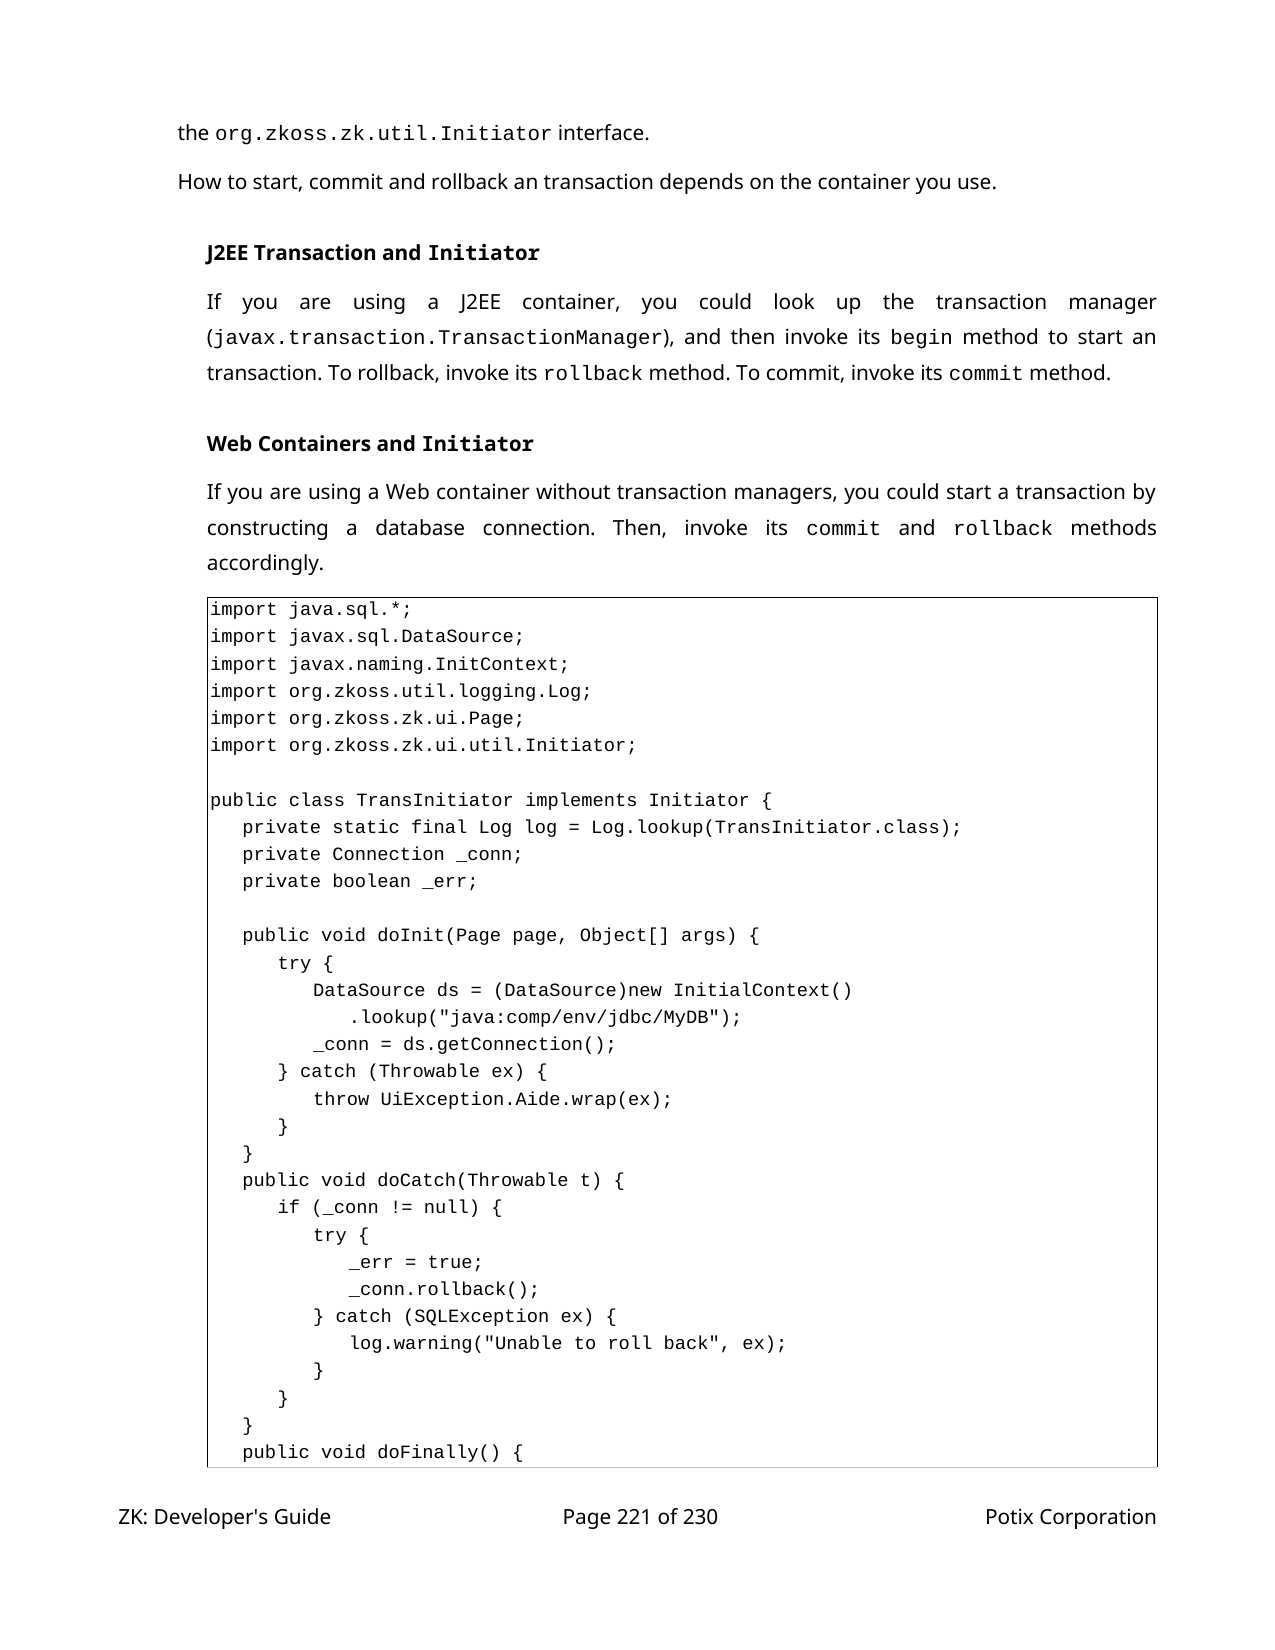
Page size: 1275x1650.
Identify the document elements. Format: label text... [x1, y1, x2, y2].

text public void doInit(Page page, Object[] args) { [208, 923, 1157, 948]
text } [208, 1141, 1157, 1165]
text How to start, commit and rollback an transaction depends on the container you use. [177, 167, 1157, 196]
text _conn = ds.getConnection(); [208, 1032, 1157, 1056]
text public void doCatch(Throwable t) { [208, 1168, 1157, 1192]
text public class TransInitiator implements Initiator { [208, 787, 1157, 812]
text import java.sql.*; [208, 598, 1157, 621]
text log.warning("Unable to roll back", ex); [208, 1331, 1157, 1355]
text } [208, 1358, 1157, 1383]
text If you are using a Web container without transaction managers, you could start a transaction by constructing a database connection. Then, invoke its commit and rollback methods accordingly. [207, 477, 1157, 576]
text try { [208, 951, 1157, 975]
text private boolean _err; [208, 869, 1157, 893]
subtitle Web Containers and Initiator [207, 429, 1157, 457]
text } catch (SQLException ex) { [208, 1304, 1157, 1328]
text .lookup("java:comp/env/jdbc/MyDB"); [208, 1005, 1157, 1029]
text } [208, 1386, 1157, 1410]
text If you are using a J2EE container, you could look up the transaction manager (javax.transaction.TransactionManager), and then invoke its begin method to start an transaction. To rollback, invoke its rollback method. To commit, invoke its commit method. [207, 287, 1157, 386]
text throw UiException.Aide.wrap(ex); [208, 1086, 1157, 1111]
text import org.zkoss.zk.ui.Page; [208, 706, 1157, 730]
text _err = true; [208, 1249, 1157, 1274]
text } [208, 1114, 1157, 1138]
text try { [208, 1222, 1157, 1247]
text } catch (Throwable ex) { [208, 1059, 1157, 1083]
text } [208, 1413, 1157, 1437]
text import org.zkoss.util.logging.Log; [208, 679, 1157, 703]
text DataSource ds = (DataSource)new InitialContext() [208, 978, 1157, 1002]
text if (_conn != null) { [208, 1195, 1157, 1219]
text import javax.sql.DataSource; [208, 624, 1157, 648]
text _conn.rollback(); [208, 1277, 1157, 1301]
text the org.zkoss.zk.util.Initiator interface. [177, 118, 1157, 147]
text private static final Log log = Log.lookup(TransInitiator.class); [208, 814, 1157, 839]
text import javax.naming.InitContext; [208, 651, 1157, 676]
text public void doFinally() { [208, 1440, 1157, 1467]
text private Connection _conn; [208, 842, 1157, 866]
text import org.zkoss.zk.ui.util.Initiator; [208, 733, 1157, 757]
subtitle J2EE Transaction and Initiator [207, 238, 1157, 266]
